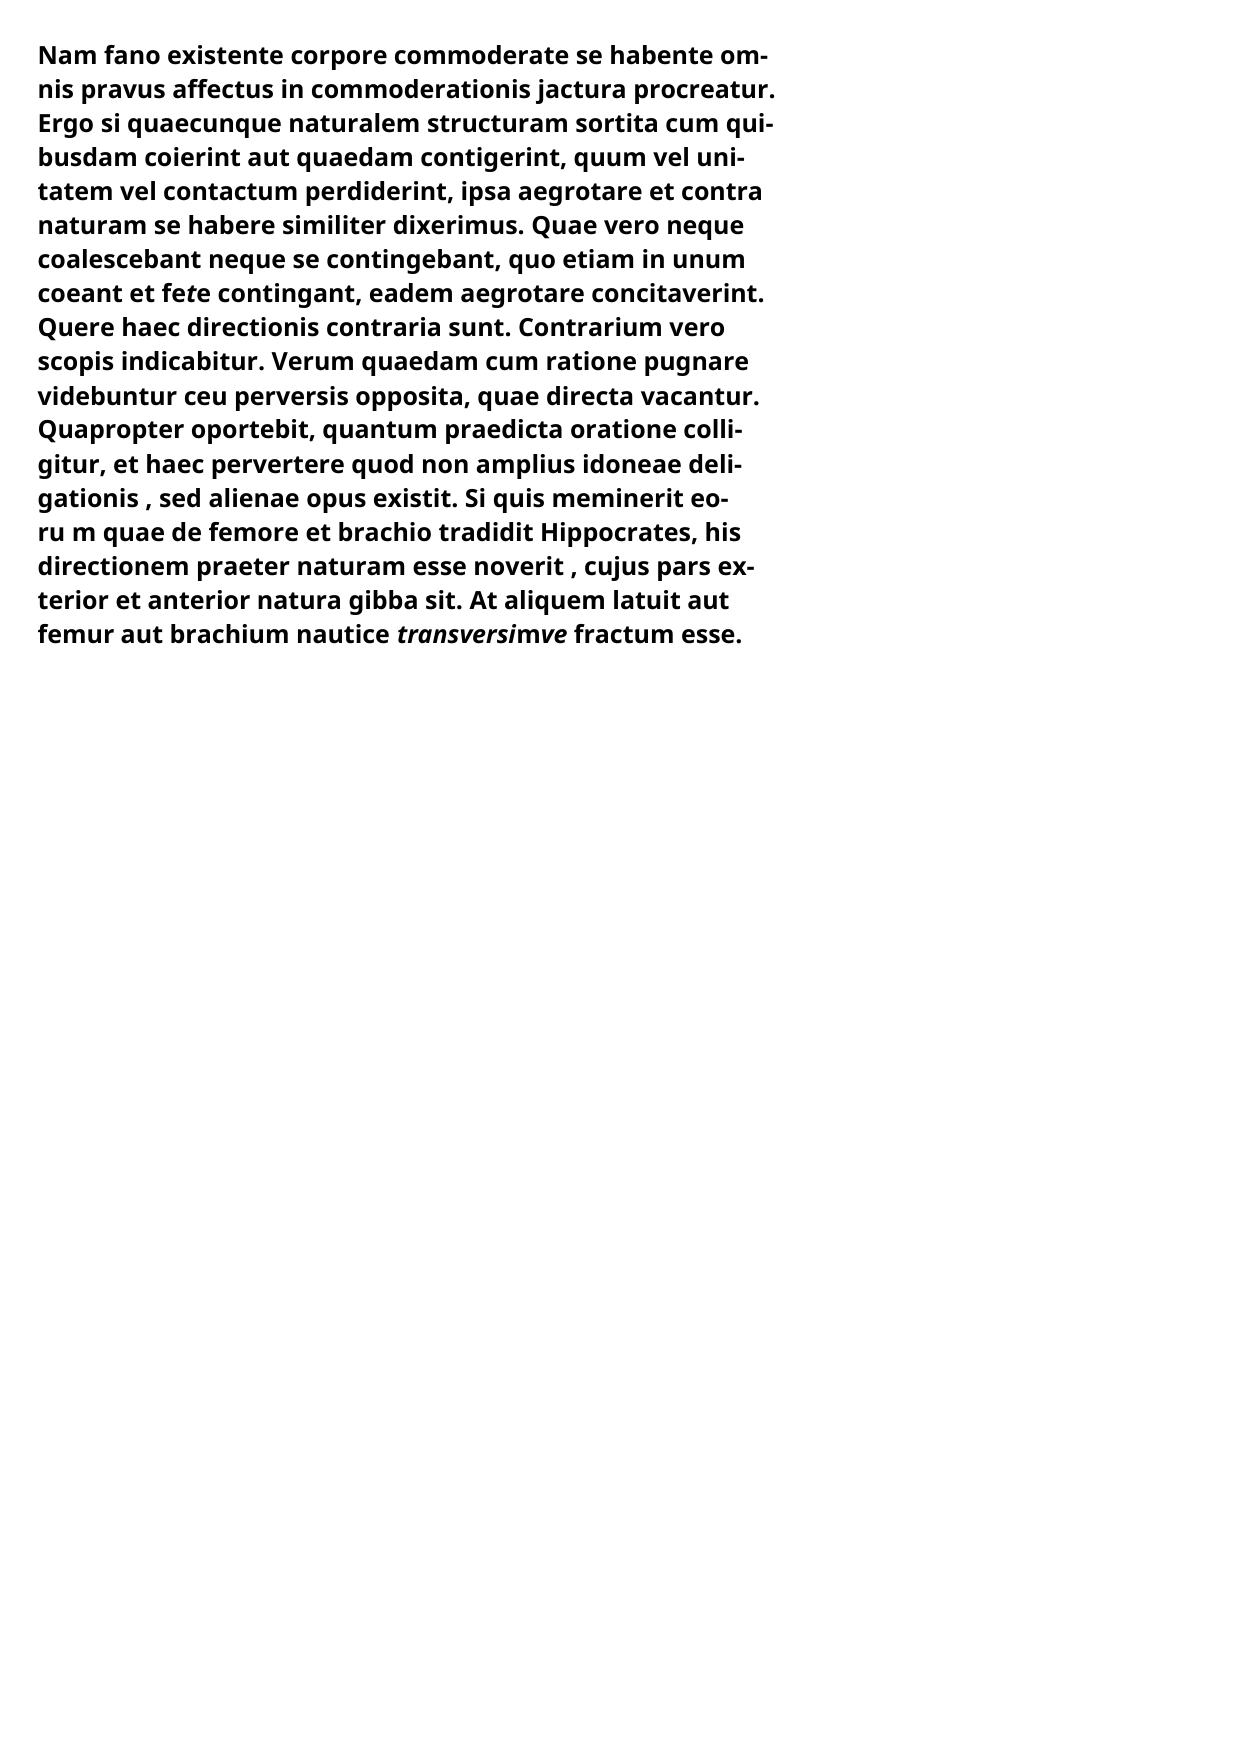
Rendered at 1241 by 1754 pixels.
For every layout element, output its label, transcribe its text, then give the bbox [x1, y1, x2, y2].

text Nam fano existente corpore commoderate se habente om- nis pravus affectus in commoderationis jactura procreatur. Ergo si quaecunque naturalem structuram sortita cum qui- busdam coierint aut quaedam contigerint, quum vel uni- tatem vel contactum perdiderint, ipsa aegrotare et contra naturam se habere similiter dixerimus. Quae vero neque coalescebant neque se contingebant, quo etiam in unum coeant et fete contingant, eadem aegrotare concitaverint. Quere haec directionis contraria sunt. Contrarium vero scopis indicabitur. Verum quaedam cum ratione pugnare videbuntur ceu perversis opposita, quae directa vacantur. Quapropter oportebit, quantum praedicta oratione colli- gitur, et haec pervertere quod non amplius idoneae deli- gationis , sed alienae opus existit. Si quis meminerit eo- ru m quae de femore et brachio tradidit Hippocrates, his directionem praeter naturam esse noverit , cujus pars ex- terior et anterior natura gibba sit. At aliquem latuit aut femur aut brachium nautice transversimve fractum esse. [37, 37, 1203, 651]
